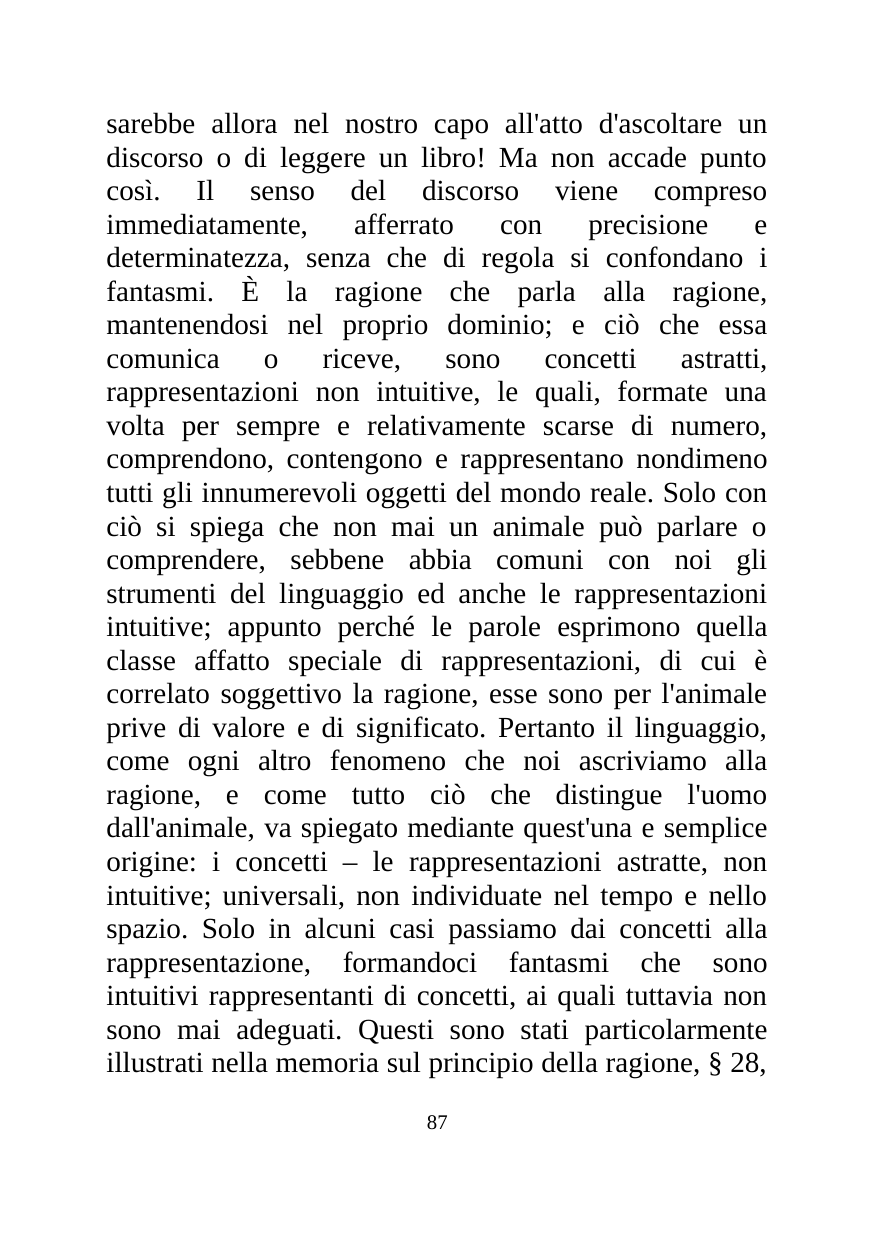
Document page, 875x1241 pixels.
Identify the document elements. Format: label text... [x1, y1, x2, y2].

text sarebbe allora nel nostro capo all'atto d'ascoltare un discorso o di leggere un libro! Ma non accade punto così. Il senso del discorso viene compreso immediatamente, afferrato con precisione e determinatezza, senza che di regola si confondano i fantasmi. È la ragione che parla alla ragione, mantenendosi nel proprio dominio; e ciò che essa comunica o riceve, sono concetti astratti, rappresentazioni non intuitive, le quali, formate una volta per sempre e relativamente scarse di numero, comprendono, contengono e rappresentano nondimeno tutti gli innumerevoli oggetti del mondo reale. Solo con ciò si spiega che non mai un animale può parlare o comprendere, sebbene abbia comuni con noi gli strumenti del linguaggio ed anche le rappresentazioni intuitive; appunto perché le parole esprimono quella classe affatto speciale di rappresentazioni, di cui è correlato soggettivo la ragione, esse sono per l'animale prive di valore e di significato. Pertanto il linguaggio, come ogni altro fenomeno che noi ascriviamo alla ragione, e come tutto ciò che distingue l'uomo dall'animale, va spiegato mediante quest'una e semplice origine: i concetti – le rappresentazioni astratte, non intuitive; universali, non individuate nel tempo e nello spazio. Solo in alcuni casi passiamo dai concetti alla rappresentazione, formandoci fantasmi che sono intuitivi rappresentanti di concetti, ai quali tuttavia non sono mai adeguati. Questi sono stati particolarmente illustrati nella memoria sul principio della ragione, § 28, [106, 106, 768, 1079]
